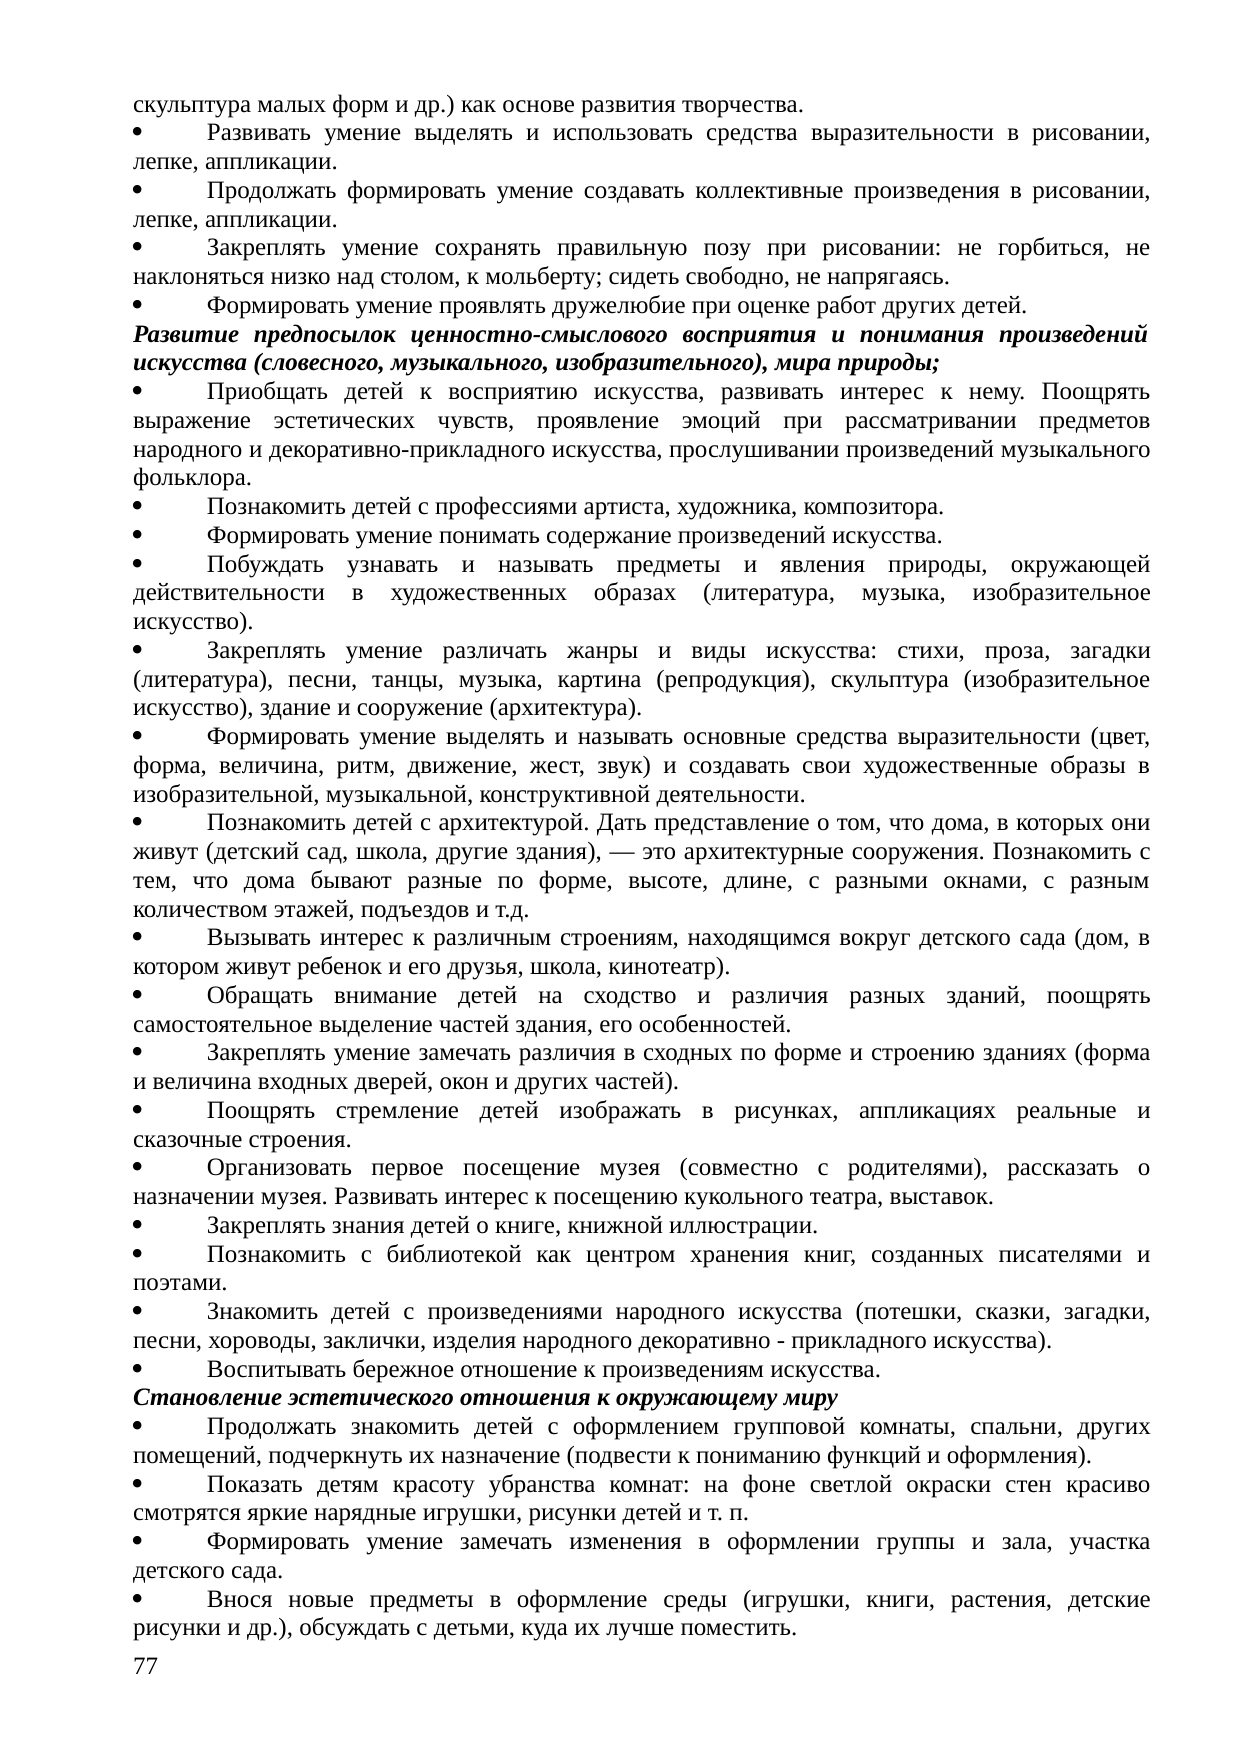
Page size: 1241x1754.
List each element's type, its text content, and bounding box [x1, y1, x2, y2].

list Показать детям красоту убранства комнат: на фоне светлой окраски стен красиво смотрятся яркие нарядные игрушки, рисунки детей и т. п. [133, 1469, 1152, 1526]
text Развитие предпосылок ценностно-смыслового восприятия и понимания произведений искусства (словесного, музыкального, изобразительного), мира природы; [133, 319, 1152, 376]
list Воспитывать бережное отношение к произведениям искусства. [133, 1354, 1152, 1382]
list Продолжать знакомить детей с оформлением групповой комнаты, спальни, других помещений, подчеркнуть их назначение (подвести к пониманию функций и оформления). [133, 1411, 1152, 1469]
text Становление эстетического отношения к окружающему миру [133, 1382, 1152, 1411]
list Формировать умение замечать изменения в оформлении группы и зала, участка детского сада. [133, 1526, 1152, 1584]
list Закреплять умение замечать различия в сходных по форме и строению зданиях (форма и величина входных дверей, окон и других частей). [133, 1037, 1152, 1095]
list Организовать первое посещение музея (совместно с родителями), рассказать о назначении музея. Развивать интерес к посещению кукольного театра, выставок. [133, 1152, 1152, 1210]
list Побуждать узнавать и называть предметы и явления природы, окружающей действительности в художественных образах (литература, музыка, изобразительное искусство). [133, 549, 1152, 635]
list Познакомить детей с профессиями артиста, художника, композитора. [133, 491, 1152, 520]
list Закреплять знания детей о книге, книжной иллюстрации. [133, 1210, 1152, 1239]
list Формировать умение понимать содержание произведений искусства. [133, 520, 1152, 549]
list скульптура малых форм и др.) как основе развития творчества. [133, 89, 1152, 117]
list Закреплять умение различать жанры и виды искусства: стихи, проза, загадки (литература), песни, танцы, музыка, картина (репродукция), скульптура (изобразительное искусство), здание и сооружение (архитектура). [133, 635, 1152, 721]
list Познакомить детей с архитектурой. Дать представление о том, что дома, в которых они живут (детский сад, школа, другие здания), — это архитектурные сооружения. Познакомить с тем, что дома бывают разные по форме, высоте, длине, с разными окнами, с разным количеством этажей, подъездов и т.д. [133, 807, 1152, 922]
list Поощрять стремление детей изображать в рисунках, аппликациях реальные и сказочные строения. [133, 1095, 1152, 1152]
list Обращать внимание детей на сходство и различия разных зданий, поощрять самостоятельное выделение частей здания, его особенностей. [133, 980, 1152, 1037]
list Закреплять умение сохранять правильную позу при рисовании: не горбиться, не наклоняться низко над столом, к мольберту; сидеть свободно, не напрягаясь. [133, 232, 1152, 290]
list Развивать умение выделять и использовать средства выразительности в рисовании, лепке, аппликации. [133, 117, 1152, 175]
list Внося новые предметы в оформление среды (игрушки, книги, растения, детские рисунки и др.), обсуждать с детьми, куда их лучше поместить. [133, 1584, 1152, 1641]
list Приобщать детей к восприятию искусства, развивать интерес к нему. Поощрять выражение эстетических чувств, проявление эмоций при рассматривании предметов народного и декоративно-прикладного искусства, прослушивании произведений музыкального фольклора. [133, 376, 1152, 491]
list Продолжать формировать умение создавать коллективные произведения в рисовании, лепке, аппликации. [133, 175, 1152, 232]
list Вызывать интерес к различным строениям, находящимся вокруг детского сада (дом, в котором живут ребенок и его друзья, школа, кинотеатр). [133, 922, 1152, 980]
list Познакомить с библиотекой как центром хранения книг, созданных писателями и поэтами. [133, 1239, 1152, 1296]
list Знакомить детей с произведениями народного искусства (потешки, сказки, загадки, песни, хороводы, заклички, изделия народного декоративно - прикладного искусства). [133, 1296, 1152, 1354]
list Формировать умение выделять и называть основные средства выразительности (цвет, форма, величина, ритм, движение, жест, звук) и создавать свои художественные образы в изобразительной, музыкальной, конструктивной деятельности. [133, 721, 1152, 807]
list Формировать умение проявлять дружелюбие при оценке работ других детей. [133, 290, 1152, 319]
